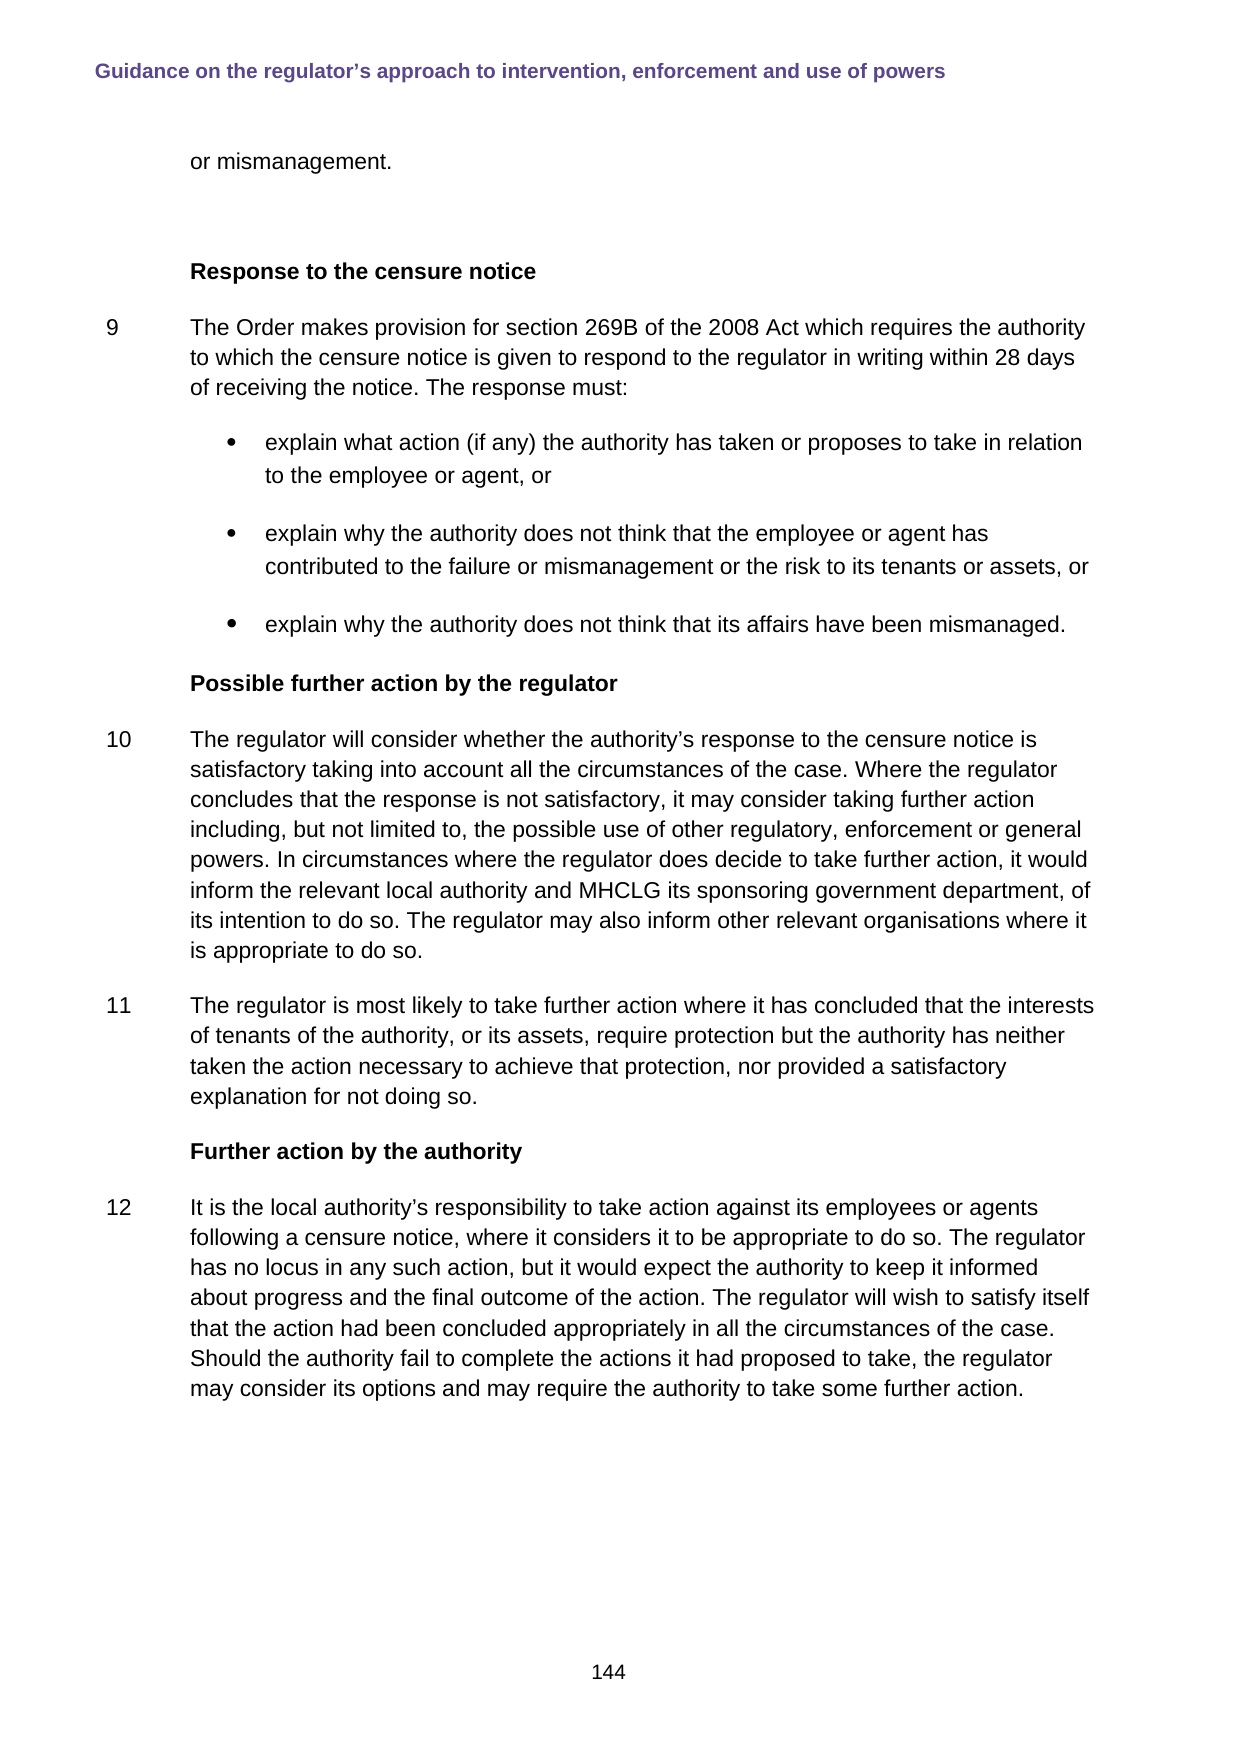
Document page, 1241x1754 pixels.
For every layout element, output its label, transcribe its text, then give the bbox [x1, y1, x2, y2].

table_cell Possible further action by the regulator [179, 670, 1110, 726]
table_cell Response to the censure notice [179, 258, 1110, 314]
table_cell or mismanagement. [179, 148, 1110, 258]
table_cell [95, 1138, 179, 1194]
table_cell The regulator will consider whether the authority’s response to the censure notice is satisfactory taking into account all the circumstances of the case. Where the regulator concludes that the response is not satisfactory, it may consider taking further action including, but not limited to, the possible use of other regulatory, enforcement or general powers. In circumstances where the regulator does decide to take further action, it would inform the relevant local authority and MHCLG its sponsoring government department, of its intention to do so. The regulator may also inform other relevant organisations where it is appropriate to do so. [179, 726, 1110, 992]
table_cell [95, 148, 179, 258]
table_cell 11 [95, 992, 179, 1138]
table_cell The Order makes provision for section 269B of the 2008 Act which requires the authority to which the censure notice is given to respond to the regulator in writing within 28 days of receiving the notice. The response must: explain what action (if any) the authority has taken or proposes to take in relation to the employee or agent, or explain why the authority does not think that the employee or agent has contributed to the failure or mismanagement or the risk to its tenants or assets, or explain why the authority does not think that its affairs have been mismanaged. [179, 314, 1110, 670]
table_cell 10 [95, 726, 179, 992]
table_cell [95, 670, 179, 726]
table_cell 9 [95, 314, 179, 670]
table_cell It is the local authority’s responsibility to take action against its employees or agents following a censure notice, where it considers it to be appropriate to do so. The regulator has no locus in any such action, but it would expect the authority to keep it informed about progress and the final outcome of the action. The regulator will wish to satisfy itself that the action had been concluded appropriately in all the circumstances of the case. Should the authority fail to complete the actions it had proposed to take, the regulator may consider its options and may require the authority to take some further action. [179, 1194, 1110, 1541]
table_cell Further action by the authority [179, 1138, 1110, 1194]
table_cell The regulator is most likely to take further action where it has concluded that the interests of tenants of the authority, or its assets, require protection but the authority has neither taken the action necessary to achieve that protection, nor provided a satisfactory explanation for not doing so. [179, 992, 1110, 1138]
table_cell 12 [95, 1194, 179, 1541]
table_cell [95, 258, 179, 314]
